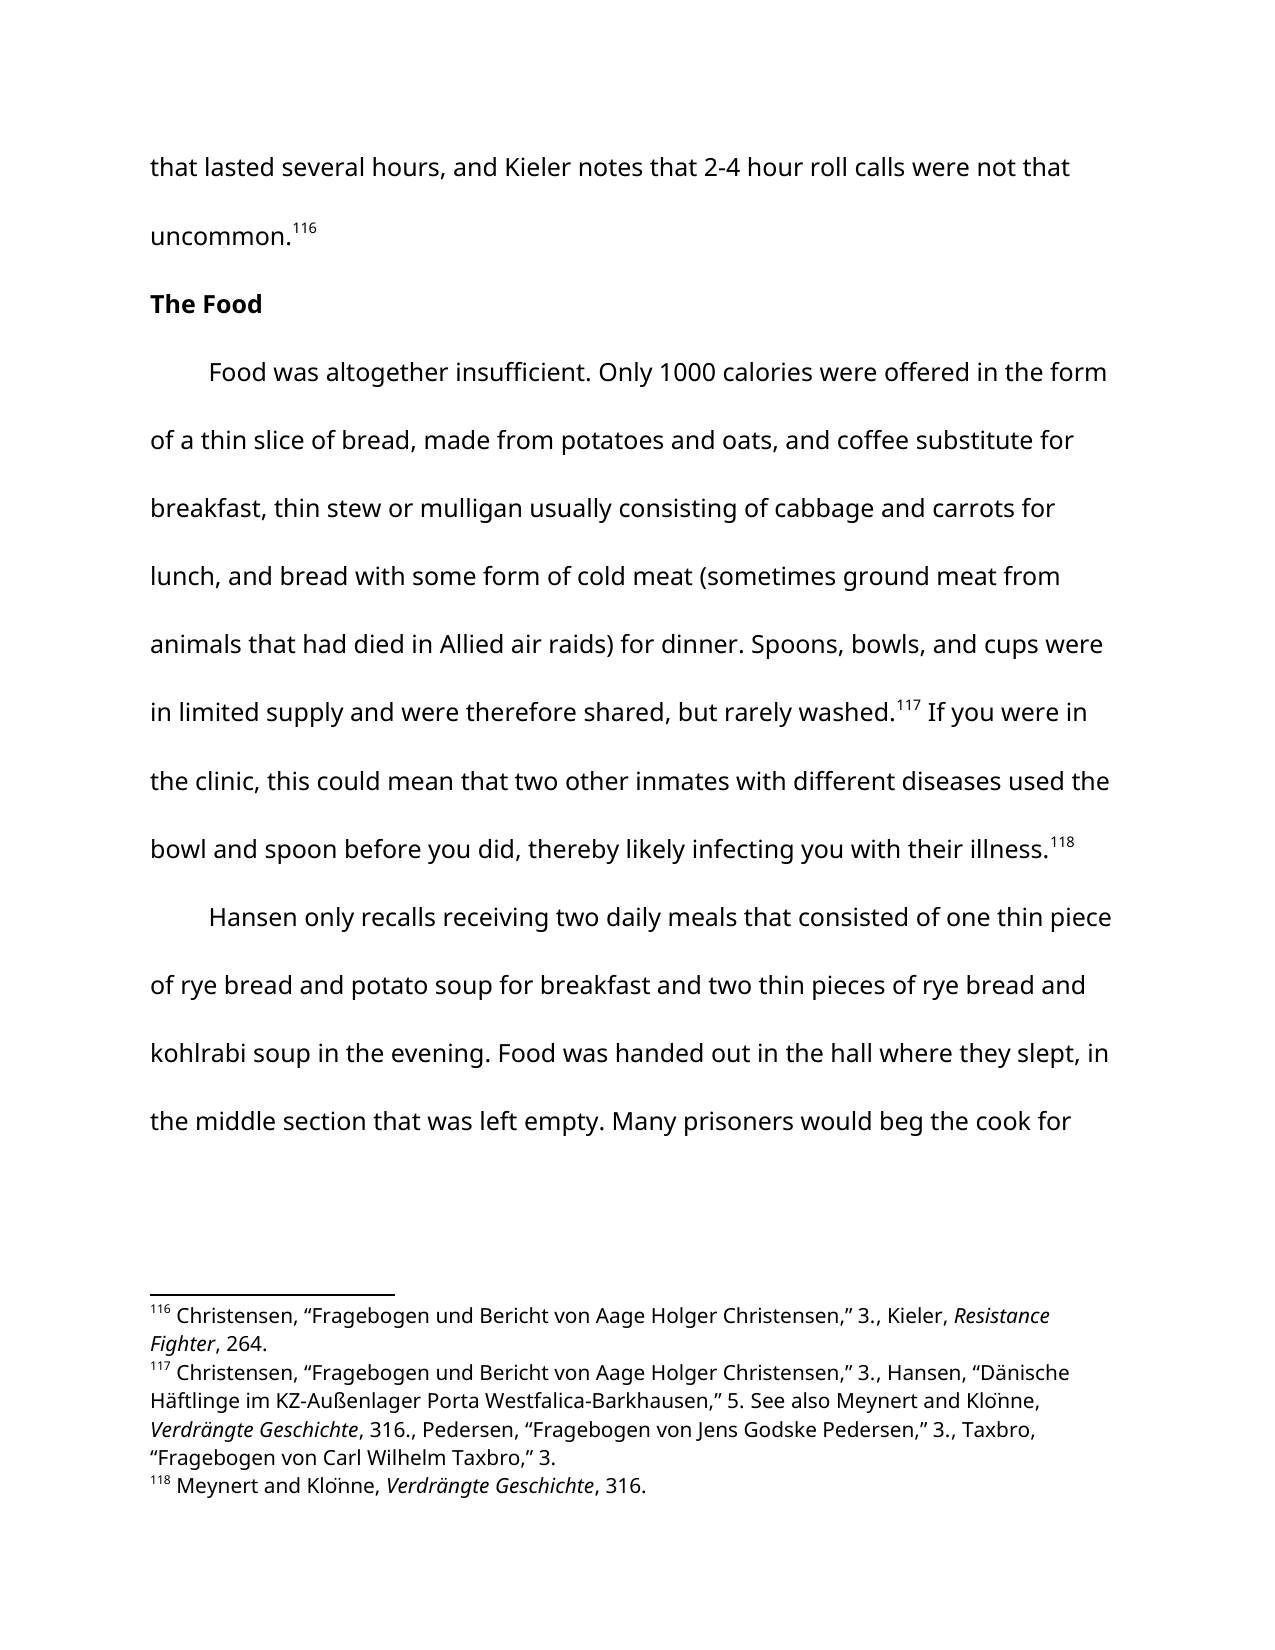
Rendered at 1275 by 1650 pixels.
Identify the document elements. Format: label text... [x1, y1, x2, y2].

text that lasted several hours, and Kieler notes that 2-4 hour roll calls were not that uncommon. [150, 150, 1125, 252]
text Christensen, “Fragebogen und Bericht von Aage Holger Christensen,” 3., Hansen, “Dänische Häftlinge im KZ-Außenlager Porta Westfalica-Barkhausen,” 5. See also Meynert and Klönne, Verdrängte Geschichte, 316., Pedersen, “Fragebogen von Jens Godske Pedersen,” 3., Taxbro, “Fragebogen von Carl Wilhelm Taxbro,” 3. [150, 1358, 1125, 1472]
text Christensen, “Fragebogen und Bericht von Aage Holger Christensen,” 3., Kieler, Resistance Fighter, 264. [150, 1301, 1125, 1358]
text Meynert and Klönne, Verdrängte Geschichte, 316. [150, 1472, 1125, 1500]
text The Food [150, 286, 1125, 320]
text Hansen only recalls receiving two daily meals that consisted of one thin piece of rye bread and potato soup for breakfast and two thin pieces of rye bread and kohlrabi soup in the evening. Food was handed out in the hall where they slept, in the middle section that was left empty. Many prisoners would beg the cook for [150, 899, 1125, 1138]
text Food was altogether insufficient. Only 1000 calories were offered in the form of a thin slice of bread, made from potatoes and oats, and coffee substitute for breakfast, thin stew or mulligan usually consisting of cabbage and carrots for lunch, and bread with some form of cold meat (sometimes ground meat from animals that had died in Allied air raids) for dinner. Spoons, bowls, and cups were in limited supply and were therefore shared, but rarely washed. If you were in the clinic, this could mean that two other inmates with different diseases used the bowl and spoon before you did, thereby likely infecting you with their illness. [150, 354, 1125, 865]
